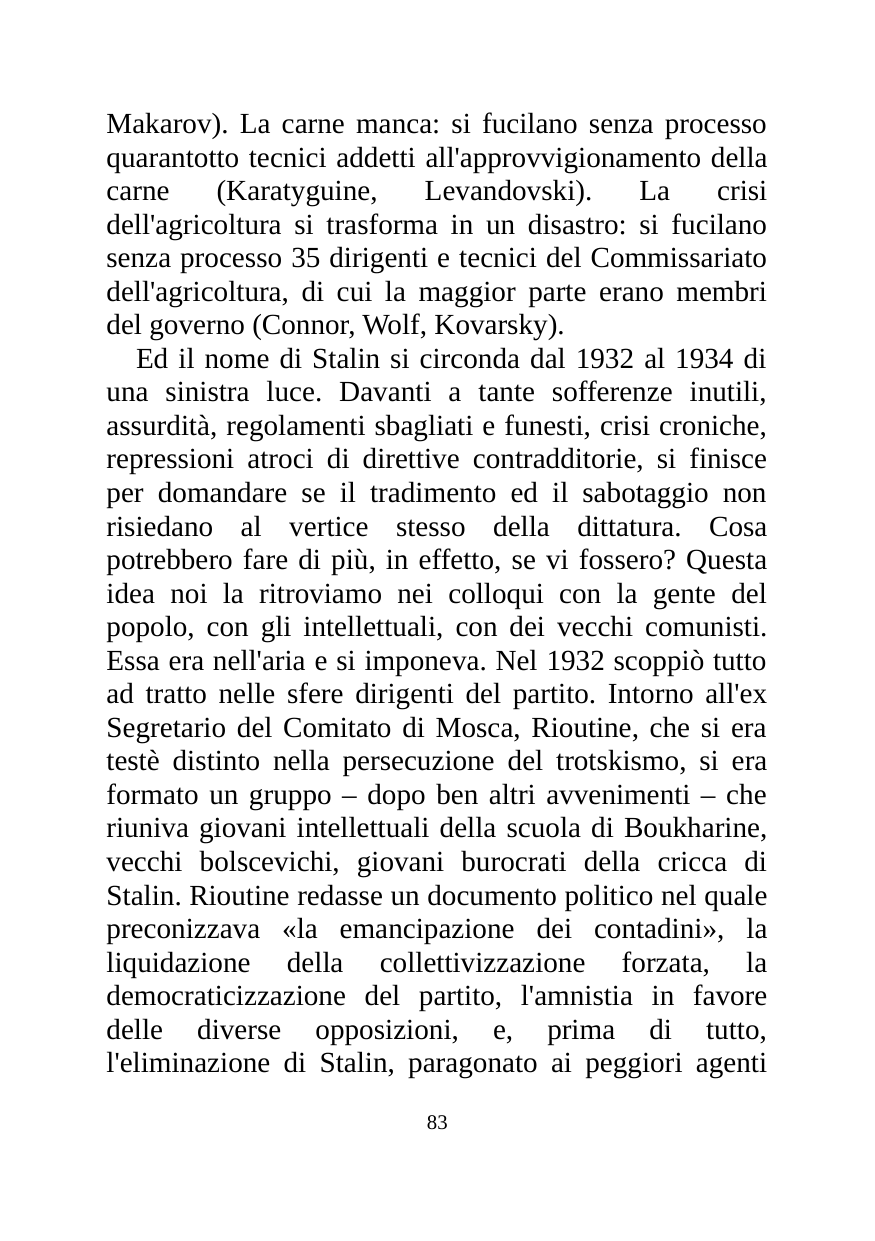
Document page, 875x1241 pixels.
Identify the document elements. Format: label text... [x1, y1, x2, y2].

text Makarov). La carne manca: si fucilano senza processo quarantotto tecnici addetti all'approvvigionamento della carne (Karatyguine, Levandovski). La crisi dell'agricoltura si trasforma in un disastro: si fucilano senza processo 35 dirigenti e tecnici del Commissariato dell'agricoltura, di cui la maggior parte erano membri del governo (Connor, Wolf, Kovarsky). [106, 106, 768, 341]
text Ed il nome di Stalin si circonda dal 1932 al 1934 di una sinistra luce. Davanti a tante sofferenze inutili, assurdità, regolamenti sbagliati e funesti, crisi croniche, repressioni atroci di direttive contradditorie, si finisce per domandare se il tradimento ed il sabotaggio non risiedano al vertice stesso della dittatura. Cosa potrebbero fare di più, in effetto, se vi fossero? Questa idea noi la ritroviamo nei colloqui con la gente del popolo, con gli intellettuali, con dei vecchi comunisti. Essa era nell'aria e si imponeva. Nel 1932 scoppiò tutto ad tratto nelle sfere dirigenti del partito. Intorno all'ex Segretario del Comitato di Mosca, Rioutine, che si era testè distinto nella persecuzione del trotskismo, si era formato un gruppo – dopo ben altri avvenimenti – che riuniva giovani intellettuali della scuola di Boukharine, vecchi bolscevichi, giovani burocrati della cricca di Stalin. Rioutine redasse un documento politico nel quale preconizzava «la emancipazione dei contadini», la liquidazione della collettivizzazione forzata, la democraticizzazione del partito, l'amnistia in favore delle diverse opposizioni, e, prima di tutto, l'eliminazione di Stalin, paragonato ai peggiori agenti [106, 341, 768, 1079]
